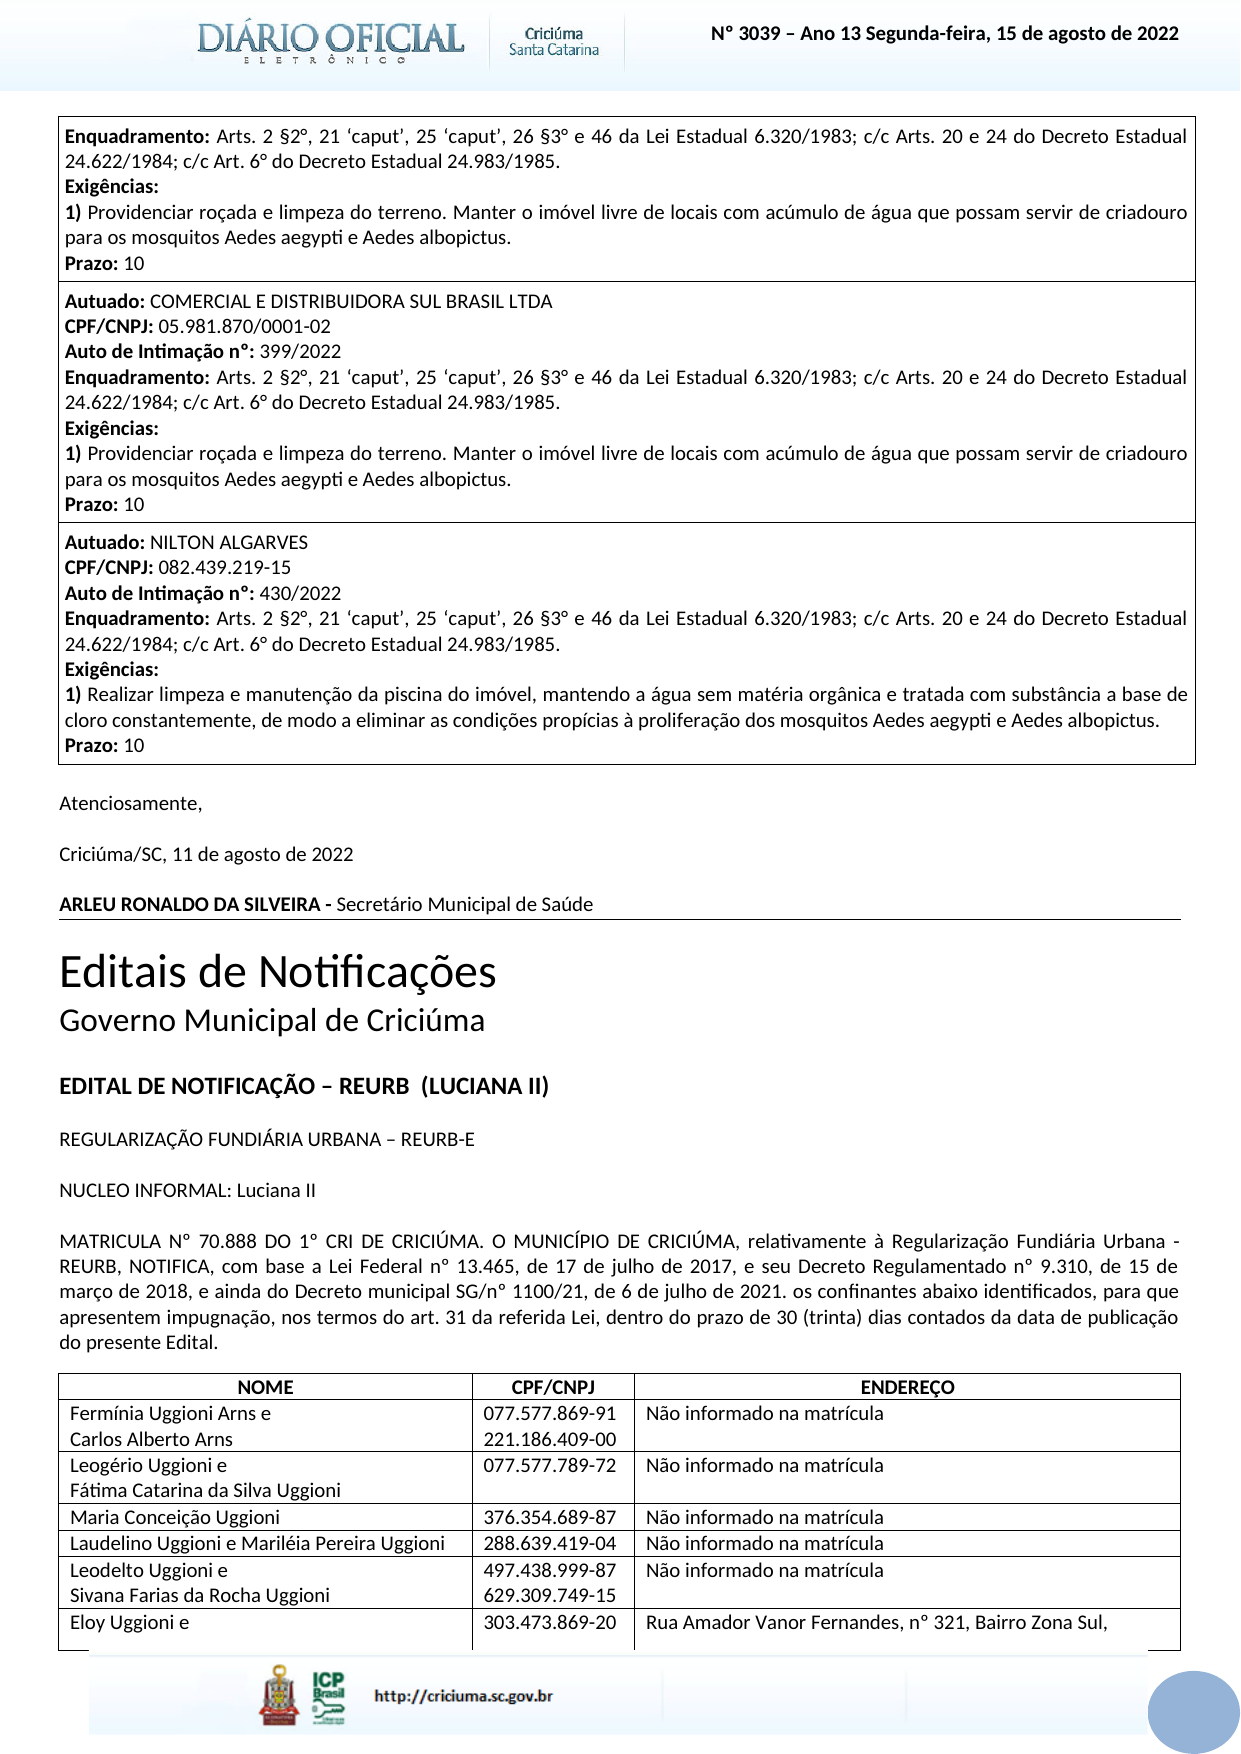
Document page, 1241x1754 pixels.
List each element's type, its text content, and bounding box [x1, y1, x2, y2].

table_cell Autuado: COMERCIAL E DISTRIBUIDORA SUL BRASIL LTDA CPF/CNPJ: 05.981.870/0001-02 Auto de Intimação nº: 399/2022 Enquadramento: Arts. 2 §2°, 21 ‘caput’, 25 ‘caput’, 26 §3° e 46 da Lei Estadual 6.320/1983; c/c Arts. 20 e 24 do Decreto Estadual 24.622/1984; c/c Art. 6° do Decreto Estadual 24.983/1985. Exigências: 1) Providenciar roçada e limpeza do terreno. Manter o imóvel livre de locais com acúmulo de água que possam servir de criadouro para os mosquitos Aedes aegypti e Aedes albopictus. Prazo: 10 [59, 282, 1195, 522]
table_cell Rua Amador Vanor Fernandes, nº 321, Bairro Zona Sul, [635, 1609, 1180, 1649]
text MATRICULA Nº 70.888 DO 1º CRI DE CRICIÚMA. O MUNICÍPIO DE CRICIÚMA, relativamente à Regularização Fundiária Urbana - REURB, NOTIFICA, com base a Lei Federal nº 13.465, de 17 de julho de 2017, e seu Decreto Regulamentado nº 9.310, de 15 de março de 2018, e ainda do Decreto municipal SG/nº 1100/21, de 6 de julho de 2021. os confinantes abaixo identificados, para que apresentem impugnação, nos termos do art. 31 da referida Lei, dentro do prazo de 30 (trinta) dias contados da data de publicação do presente Edital. [59, 1228, 1181, 1355]
table_header NOME [59, 1374, 472, 1399]
table_cell Maria Conceição Uggioni [59, 1504, 472, 1529]
table_cell Leodelto Uggioni e Sivana Farias da Rocha Uggioni [59, 1557, 472, 1608]
table_header CPF/CNPJ [473, 1374, 634, 1399]
table_cell Não informado na matrícula [635, 1452, 1180, 1503]
table_cell Não informado na matrícula [635, 1400, 1180, 1451]
table_cell Não informado na matrícula [635, 1557, 1180, 1608]
text ARLEU RONALDO DA SILVEIRA - Secretário Municipal de Saúde [59, 892, 1181, 919]
table_cell Leogério Uggioni e Fátima Catarina da Silva Uggioni [59, 1452, 472, 1503]
text Editais de Notificações [59, 941, 1181, 999]
table_cell 288.639.419-04 [473, 1531, 634, 1556]
text REGULARIZAÇÃO FUNDIÁRIA URBANA – REURB-E [59, 1126, 1181, 1152]
table_cell 077.577.789-72 [473, 1452, 634, 1503]
table_cell 497.438.999-87 629.309.749-15 [473, 1557, 634, 1608]
table_cell Autuado: NILTON ALGARVES CPF/CNPJ: 082.439.219-15 Auto de Intimação nº: 430/2022 Enquadramento: Arts. 2 §2°, 21 ‘caput’, 25 ‘caput’, 26 §3° e 46 da Lei Estadual 6.320/1983; c/c Arts. 20 e 24 do Decreto Estadual 24.622/1984; c/c Art. 6° do Decreto Estadual 24.983/1985. Exigências: 1) Realizar limpeza e manutenção da piscina do imóvel, mantendo a água sem matéria orgânica e tratada com substância a base de cloro constantemente, de modo a eliminar as condições propícias à proliferação dos mosquitos Aedes aegypti e Aedes albopictus. Prazo: 10 [59, 523, 1195, 763]
text NUCLEO INFORMAL: Luciana II [59, 1177, 1181, 1202]
text Governo Municipal de Criciúma [59, 999, 1181, 1040]
text EDITAL DE NOTIFICAÇÃO – REURB (LUCIANA II) [59, 1070, 1181, 1101]
table_cell Não informado na matrícula [635, 1531, 1180, 1556]
table_cell Fermínia Uggioni Arns e Carlos Alberto Arns [59, 1400, 472, 1451]
text Atenciosamente, [59, 790, 1181, 815]
table_cell 077.577.869-91 221.186.409-00 [473, 1400, 634, 1451]
table_cell Enquadramento: Arts. 2 §2°, 21 ‘caput’, 25 ‘caput’, 26 §3° e 46 da Lei Estadual 6.320/1983; c/c Arts. 20 e 24 do Decreto Estadual 24.622/1984; c/c Art. 6° do Decreto Estadual 24.983/1985. Exigências: 1) Providenciar roçada e limpeza do terreno. Manter o imóvel livre de locais com acúmulo de água que possam servir de criadouro para os mosquitos Aedes aegypti e Aedes albopictus. Prazo: 10 [59, 117, 1195, 281]
table_cell Não informado na matrícula [635, 1504, 1180, 1529]
text Criciúma/SC, 11 de agosto de 2022 [59, 841, 1181, 866]
table_header ENDEREÇO [635, 1374, 1180, 1399]
table_cell 376.354.689-87 [473, 1504, 634, 1529]
table_cell Laudelino Uggioni e Mariléia Pereira Uggioni [59, 1531, 472, 1556]
table_cell 303.473.869-20 [473, 1609, 634, 1649]
table_cell Eloy Uggioni e [59, 1609, 472, 1649]
